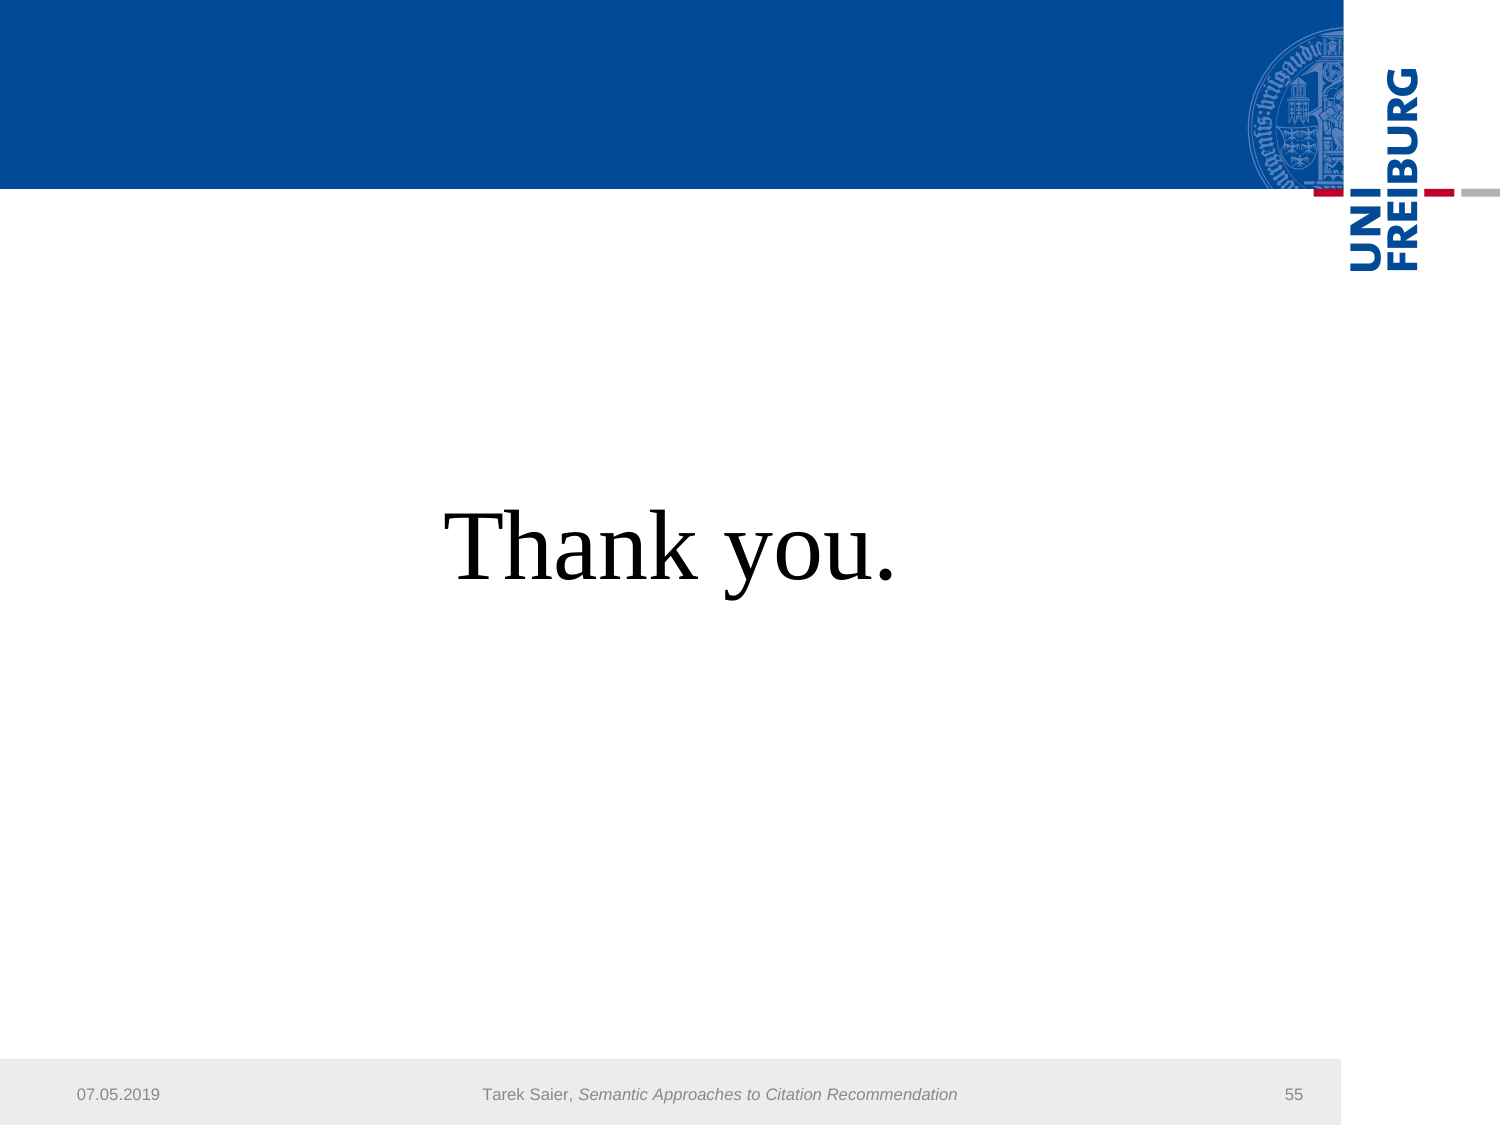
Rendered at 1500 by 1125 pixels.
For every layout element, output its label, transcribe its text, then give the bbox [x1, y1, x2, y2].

picture [0, 0, 1500, 271]
title Thank you. [0, 472, 1342, 608]
